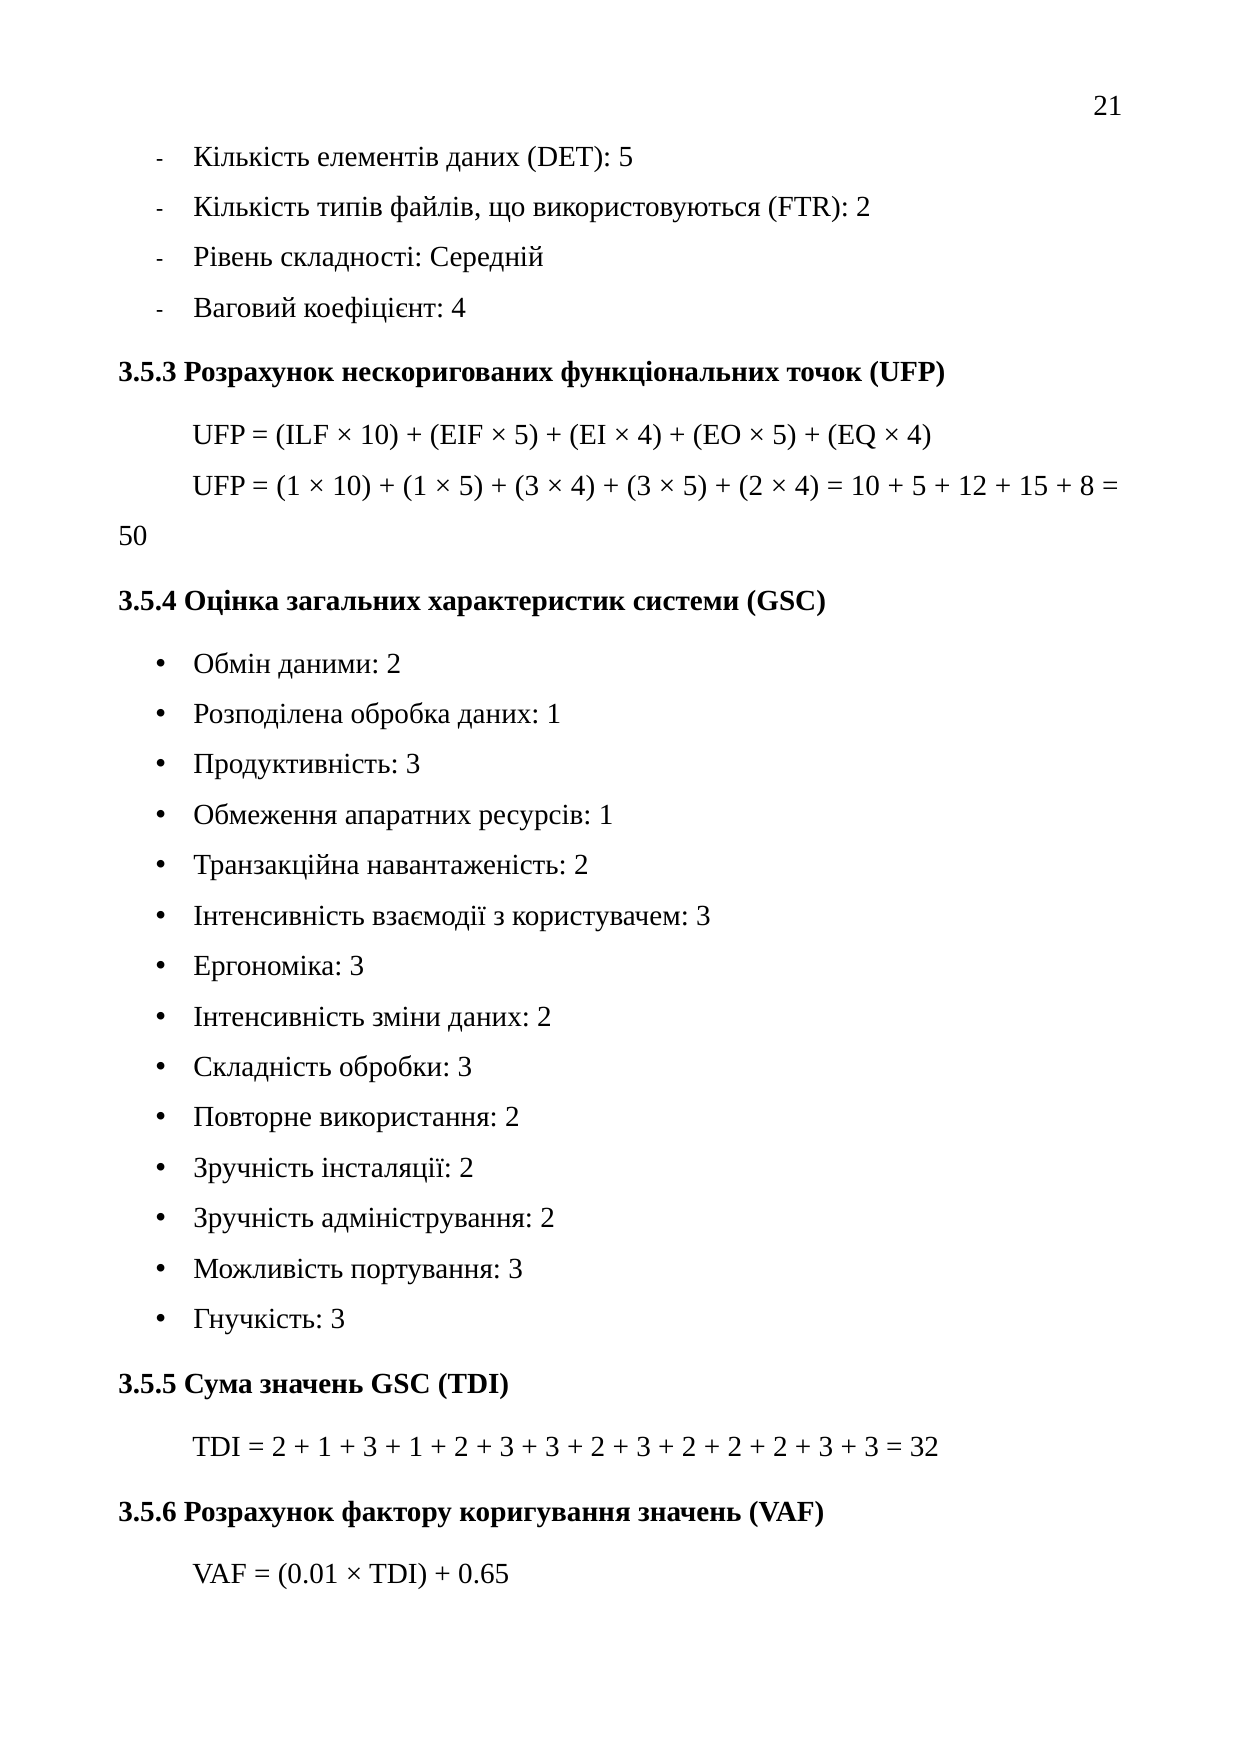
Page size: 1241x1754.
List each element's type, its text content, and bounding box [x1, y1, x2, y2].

list Повторне використання: 2 [156, 1099, 1122, 1133]
list Інтенсивність взаємодії з користувачем: 3 [156, 898, 1122, 931]
subtitle Розрахунок нескоригованих функціональних точок (UFP) [118, 354, 1122, 388]
subtitle Розрахунок фактору коригування значень (VAF) [118, 1494, 1122, 1527]
list Кількість елементів даних (DET): 5 [156, 139, 1122, 172]
subtitle Сума значень GSC (TDI) [118, 1366, 1122, 1400]
list Можливість портування: 3 [156, 1251, 1122, 1284]
text TDI = 2 + 1 + 3 + 1 + 2 + 3 + 3 + 2 + 3 + 2 + 2 + 2 + 3 + 3 = 32 [118, 1429, 1122, 1462]
list Інтенсивність зміни даних: 2 [156, 999, 1122, 1032]
list Складність обробки: 3 [156, 1049, 1122, 1083]
list Транзакційна навантаженість: 2 [156, 847, 1122, 881]
list Ергономіка: 3 [156, 948, 1122, 982]
text VAF = (0.01 × TDI) + 0.65 [118, 1557, 1122, 1590]
text UFP = (ILF × 10) + (EIF × 5) + (EI × 4) + (EO × 5) + (EQ × 4) [118, 417, 1122, 451]
list Обмін даними: 2 [156, 646, 1122, 679]
list Розподілена обробка даних: 1 [156, 696, 1122, 730]
list Обмеження апаратних ресурсів: 1 [156, 797, 1122, 831]
list Кількість типів файлів, що використовуються (FTR): 2 [156, 189, 1122, 223]
subtitle Оцінка загальних характеристик системи (GSC) [118, 583, 1122, 616]
list Рівень складності: Середній [156, 239, 1122, 273]
list Зручність інсталяції: 2 [156, 1150, 1122, 1183]
list Ваговий коефіцієнт: 4 [156, 290, 1122, 323]
list Зручність адміністрування: 2 [156, 1200, 1122, 1234]
text UFP = (1 × 10) + (1 × 5) + (3 × 4) + (3 × 5) + (2 × 4) = 10 + 5 + 12 + 15 + 8 = 50 [118, 468, 1122, 552]
list Продуктивність: 3 [156, 747, 1122, 780]
list Гнучкість: 3 [156, 1301, 1122, 1335]
